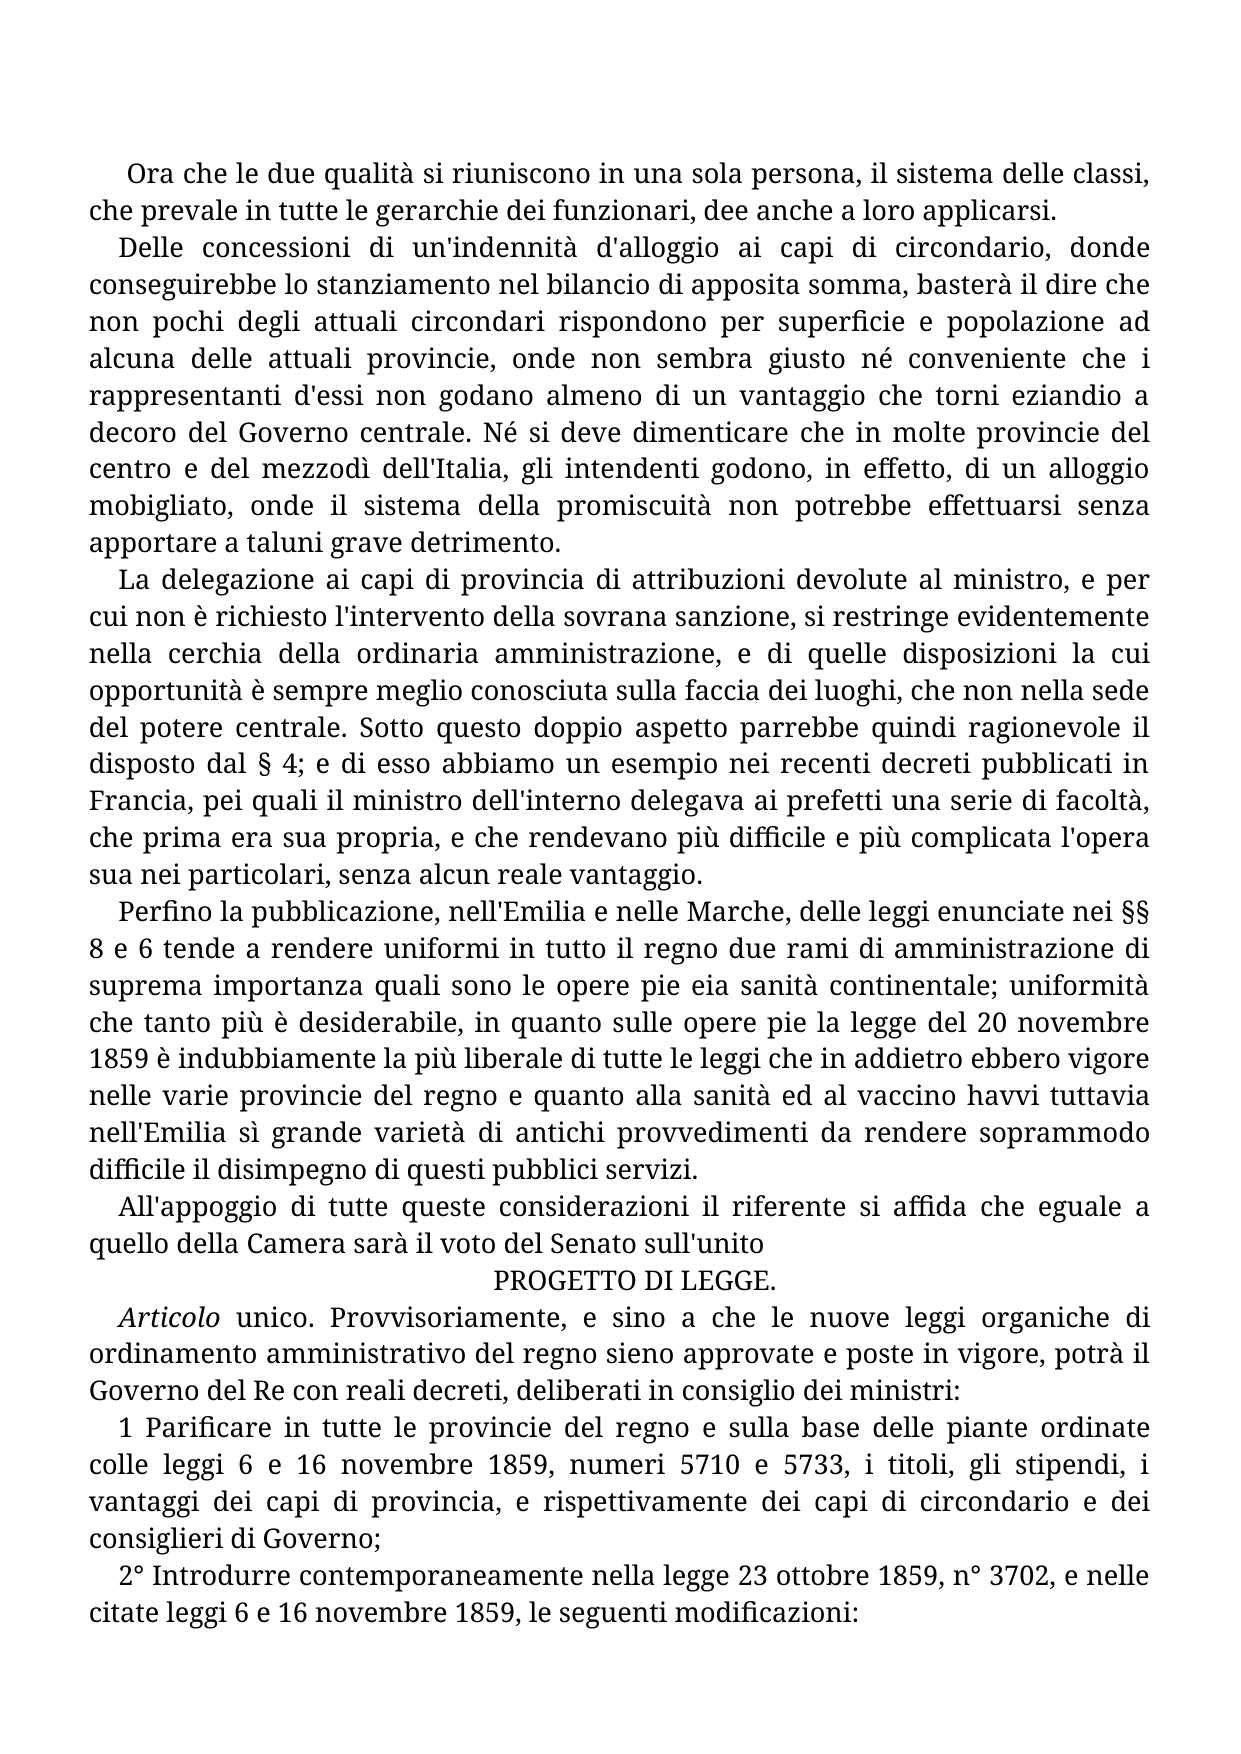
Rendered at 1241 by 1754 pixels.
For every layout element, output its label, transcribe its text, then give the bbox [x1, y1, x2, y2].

text All'appoggio di tutte queste considerazioni il riferente si affida che eguale a quello della Camera sarà il voto del Senato sull'unito [88, 1187, 1152, 1261]
text 2° Introdurre contemporaneamente nella legge 23 ottobre 1859, n° 3702, e nelle citate leggi 6 e 16 novembre 1859, le seguenti modificazioni: [88, 1556, 1152, 1630]
text 1 Parificare in tutte le provincie del regno e sulla base delle piante ordinate colle leggi 6 e 16 novembre 1859, numeri 5710 e 5733, i titoli, gli stipendi, i vantaggi dei capi di provincia, e rispettivamente dei capi di circondario e dei consiglieri di Governo; [88, 1409, 1152, 1556]
text Delle concessioni di un'indennità d'alloggio ai capi di circondario, donde conseguirebbe lo stanziamento nel bilancio di apposita somma, basterà il dire che non pochi degli attuali circondari rispondono per superficie e popolazione ad alcuna delle attuali provincie, onde non sembra giusto né conveniente che i rappresentanti d'essi non godano almeno di un vantaggio che torni eziandio a decoro del Governo centrale. Né si deve dimenticare che in molte provincie del centro e del mezzodì dell'Italia, gli intendenti godono, in effetto, di un alloggio mobigliato, onde il sistema della promiscuità non potrebbe effettuarsi senza apportare a taluni grave detrimento. [88, 229, 1152, 561]
text Ora che le due qualità si riuniscono in una sola persona, il sistema delle classi, che prevale in tutte le gerarchie dei funzionari, dee anche a loro applicarsi. [88, 155, 1152, 229]
text Articolo unico. Provvisoriamente, e sino a che le nuove leggi organiche di ordinamento amministrativo del regno sieno approvate e poste in vigore, potrà il Governo del Re con reali decreti, deliberati in consiglio dei ministri: [88, 1298, 1152, 1409]
text Perfino la pubblicazione, nell'Emilia e nelle Marche, delle leggi enunciate nei §§ 8 e 6 tende a rendere uniformi in tutto il regno due rami di amministrazione di suprema importanza quali sono le opere pie eia sanità continentale; uniformità che tanto più è desiderabile, in quanto sulle opere pie la legge del 20 novembre 1859 è indubbiamente la più liberale di tutte le leggi che in addietro ebbero vigore nelle varie provincie del regno e quanto alla sanità ed al vaccino havvi tuttavia nell'Emilia sì grande varietà di antichi provvedimenti da rendere soprammodo difficile il disimpegno di questi pubblici servizi. [88, 892, 1152, 1187]
text La delegazione ai capi di provincia di attribuzioni devolute al ministro, e per cui non è richiesto l'intervento della sovrana sanzione, si restringe evidentemente nella cerchia della ordinaria amministrazione, e di quelle disposizioni la cui opportunità è sempre meglio conosciuta sulla faccia dei luoghi, che non nella sede del potere centrale. Sotto questo doppio aspetto parrebbe quindi ragionevole il disposto dal § 4; e di esso abbiamo un esempio nei recenti decreti pubblicati in Francia, pei quali il ministro dell'interno delegava ai prefetti una serie di facoltà, che prima era sua propria, e che rendevano più difficile e più complicata l'opera sua nei particolari, senza alcun reale vantaggio. [88, 561, 1152, 892]
text PROGETTO DI LEGGE. [88, 1261, 1152, 1298]
